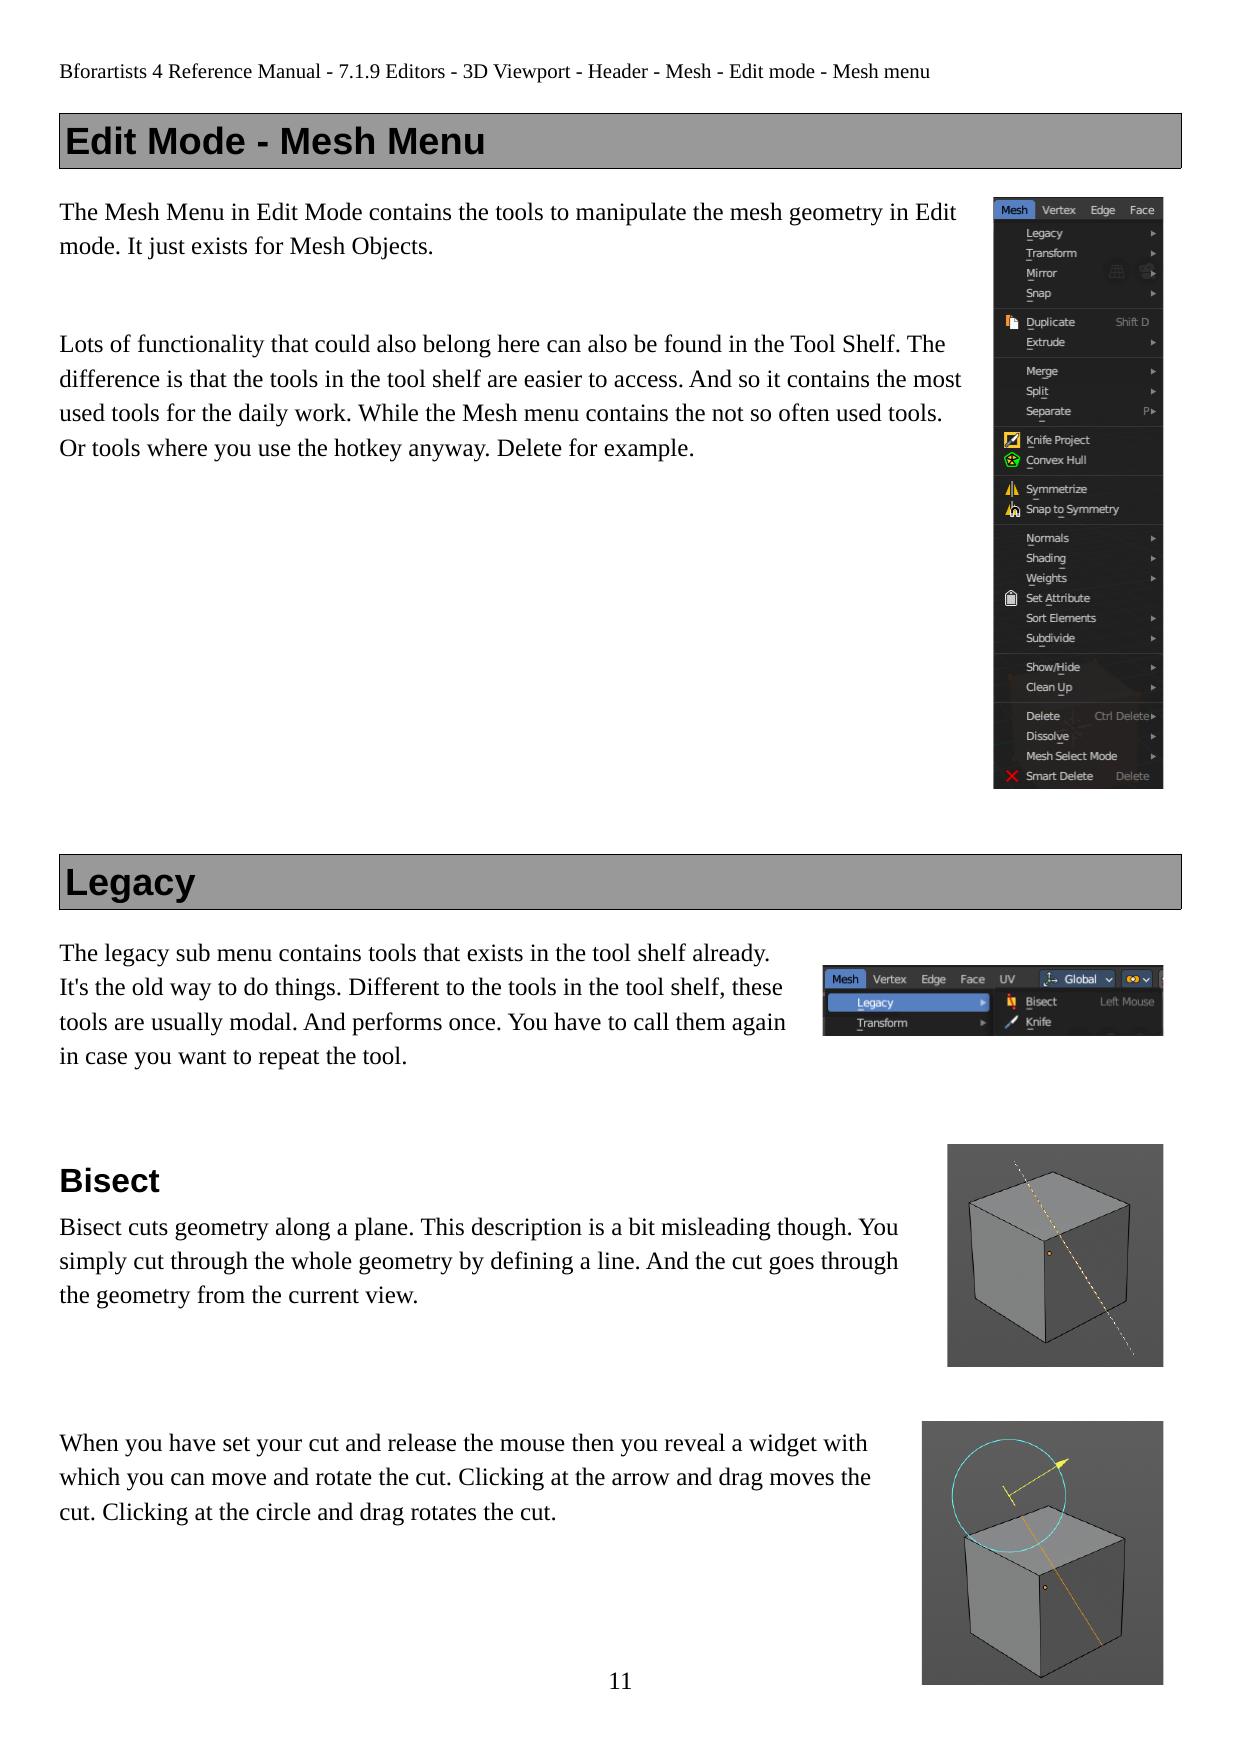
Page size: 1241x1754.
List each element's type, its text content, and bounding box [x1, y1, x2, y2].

text The legacy sub menu contains tools that exists in the tool shelf already. It's the old way to do things. Different to the tools in the tool shelf, these tools are usually modal. And performs once. You have to call them again in case you want to repeat the tool. [59, 938, 1181, 1070]
picture [921, 1421, 1164, 1685]
picture [947, 1144, 1164, 1367]
subtitle Bisect [59, 1160, 947, 1199]
text Bisect cuts geometry along a plane. This description is a bit misleading though. You simply cut through the whole geometry by defining a line. And the cut goes through the geometry from the current view. [59, 1212, 947, 1309]
picture [993, 197, 1164, 789]
subtitle [1164, 1160, 1181, 1199]
picture [822, 965, 1164, 1036]
text Lots of functionality that could also belong here can also be found in the Tool Shelf. The difference is that the tools in the tool shelf are easier to access. And so it contains the most used tools for the daily work. While the Mesh menu contains the not so often used tools. Or tools where you use the hotkey anyway. Delete for example. [59, 329, 993, 461]
text The Mesh Menu in Edit Mode contains the tools to manipulate the mesh geometry in Edit mode. It just exists for Mesh Objects. [59, 197, 993, 260]
table_header Edit Mode - Mesh Menu [60, 114, 1181, 168]
table_header Legacy [60, 855, 1181, 909]
text When you have set your cut and release the mouse then you reveal a widget with which you can move and rotate the cut. Clicking at the arrow and drag moves the cut. Clicking at the circle and drag rotates the cut. [59, 1428, 921, 1525]
